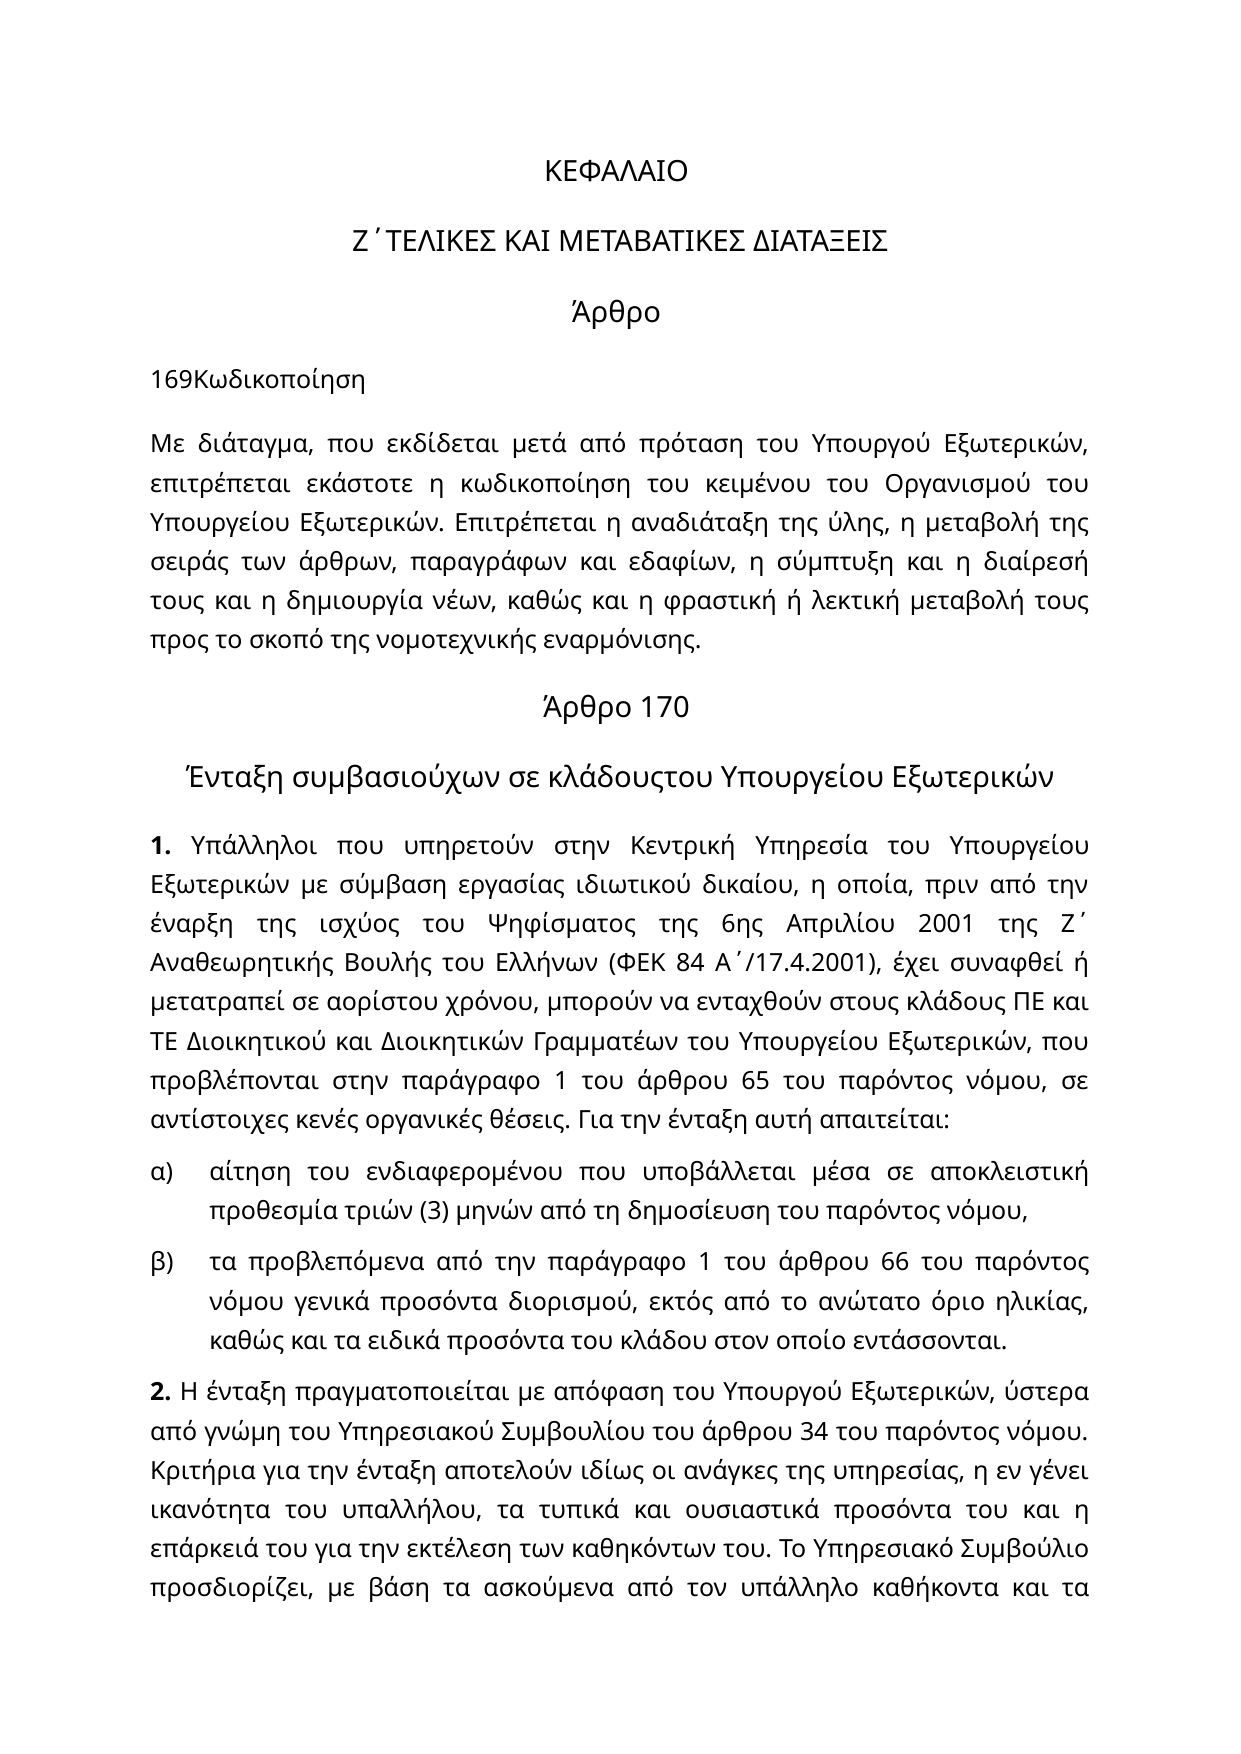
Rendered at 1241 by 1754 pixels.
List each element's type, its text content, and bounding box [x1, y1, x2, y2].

subtitle Άρθρο 170 [150, 686, 1090, 726]
list β) τα προβλεπόμενα από την παράγραφο 1 του άρθρου 66 του παρόντος νόμου γενικά προσόντα διορισμού, εκτός από το ανώτατο όριο ηλικίας, καθώς και τα ειδικά προσόντα του κλάδου στον οποίο εντάσσονται. [150, 1244, 1090, 1356]
text 2. Η ένταξη πραγματοποιείται με απόφαση του Υπουργού Εξωτερικών, ύστερα από γνώμη του Υπηρεσιακού Συμβουλίου του άρθρου 34 του παρόντος νόμου. Κριτήρια για την ένταξη αποτελούν ιδίως οι ανάγκες της υπηρεσίας, η εν γένει ικανότητα του υπαλλήλου, τα τυπικά και ουσιαστικά προσόντα του και η επάρκειά του για την εκτέλεση των καθηκόντων του. Το Υπηρεσιακό Συμβούλιο προσδιορίζει, με βάση τα ασκούμενα από τον υπάλληλο καθήκοντα και τα [150, 1374, 1090, 1604]
subtitle Ένταξη συμβασιούχων σε κλάδουςτου Υπουργείου Εξωτερικών [150, 757, 1090, 796]
text Με διάταγμα, που εκδίδεται μετά από πρόταση του Υπουργού Εξωτερικών, επιτρέπεται εκάστοτε η κωδικοποίηση του κειμένου του Οργανισμού του Υπουργείου Εξωτερικών. Επιτρέπεται η αναδιάταξη της ύλης, η μεταβολή της σειράς των άρθρων, παραγράφων και εδαφίων, η σύμπτυξη και η διαίρεσή τους και η δημιουργία νέων, καθώς και η φραστική ή λεκτική μεταβολή τους προς το σκοπό της νομοτεχνικής εναρμόνισης. [150, 426, 1090, 656]
list α) αίτηση του ενδιαφερομένου που υποβάλλεται μέσα σε αποκλειστική προθεσμία τριών (3) μηνών από τη δημοσίευση του παρόντος νόμου, [150, 1153, 1090, 1226]
subtitle Άρθρο [150, 291, 1090, 331]
text 1. Υπάλληλοι που υπηρετούν στην Κεντρική Υπηρεσία του Υπουργείου Εξωτερικών με σύμβαση εργασίας ιδιωτικού δικαίου, η οποία, πριν από την έναρξη της ισχύος του Ψηφίσματος της 6ης Απριλίου 2001 της Ζ΄ Αναθεωρητικής Βουλής του Ελλήνων (ΦΕΚ 84 Α΄/17.4.2001), έχει συναφθεί ή μετατραπεί σε αορίστου χρόνου, μπορούν να ενταχθούν στους κλάδους ΠΕ και ΤΕ Διοικητικού και Διοικητικών Γραμματέων του Υπουργείου Εξωτερικών, που προβλέπονται στην παράγραφο 1 του άρθρου 65 του παρόντος νόμου, σε αντίστοιχες κενές οργανικές θέσεις. Για την ένταξη αυτή απαιτείται: [150, 827, 1090, 1136]
subtitle Ζ΄ΤΕΛΙΚΕΣ ΚΑΙ ΜΕΤΑΒΑΤΙΚΕΣ ΔΙΑΤΑΞΕΙΣ [150, 221, 1090, 260]
subtitle ΚΕΦΑΛΑΙΟ [150, 150, 1090, 190]
text 169Κωδικοποίηση [150, 362, 1090, 396]
